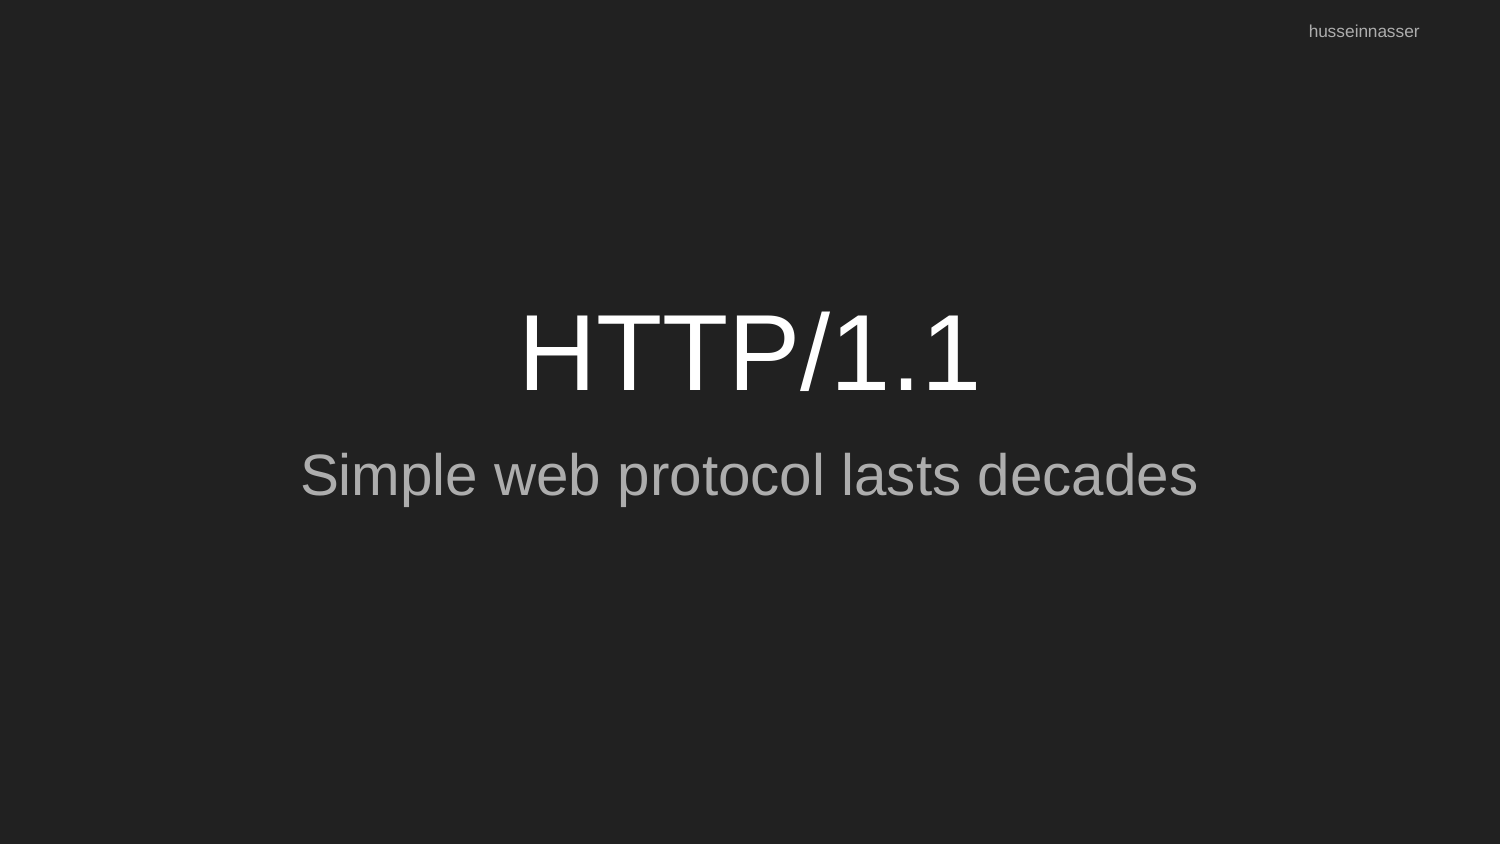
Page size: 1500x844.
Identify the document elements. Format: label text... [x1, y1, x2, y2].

subtitle husseinnasser [1236, 11, 1492, 53]
title HTTP/1.1 [51, 90, 1449, 421]
subtitle Simple web protocol lasts decades [51, 421, 1449, 552]
